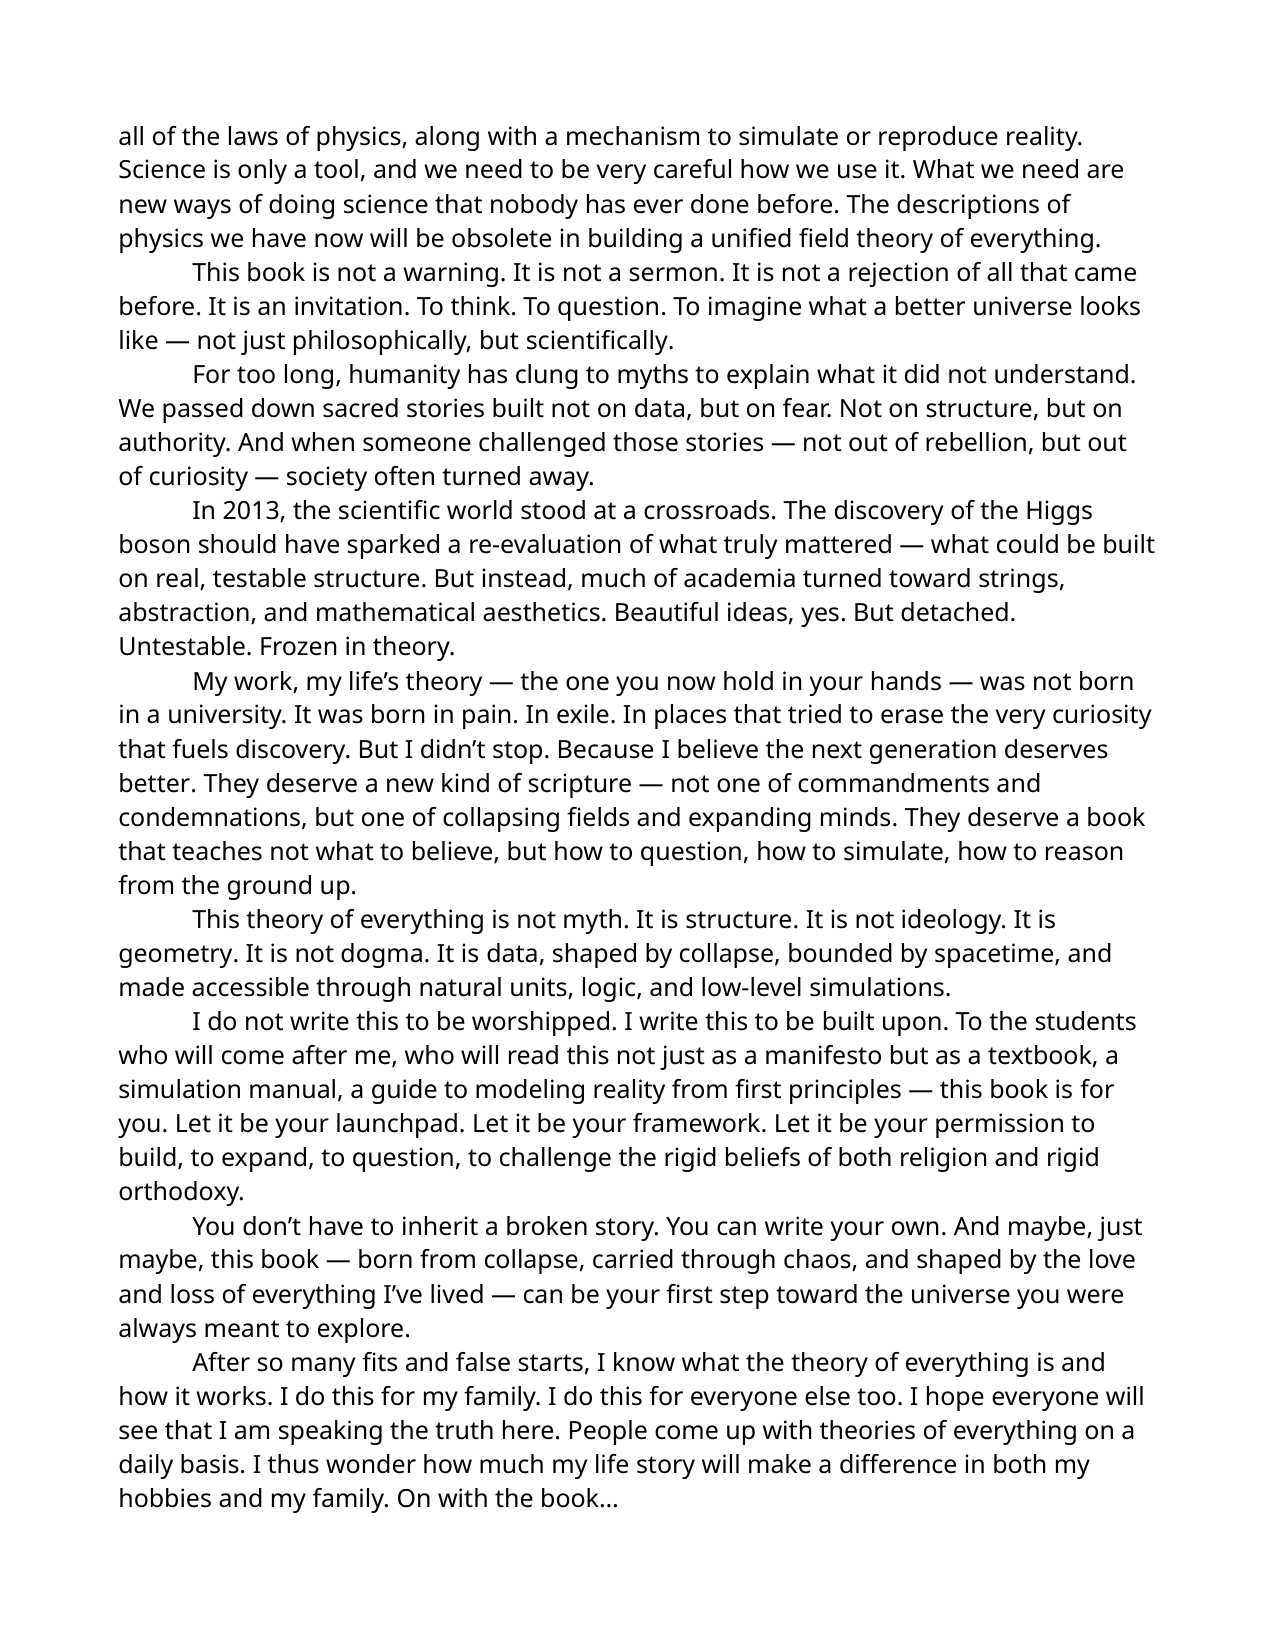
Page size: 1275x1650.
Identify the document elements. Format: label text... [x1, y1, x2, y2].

text This theory of everything is not myth. It is structure. It is not ideology. It is geometry. It is not dogma. It is data, shaped by collapse, bounded by spacetime, and made accessible through natural units, logic, and low-level simulations. [118, 902, 1157, 1004]
text My work, my life’s theory — the one you now hold in your hands — was not born in a university. It was born in pain. In exile. In places that tried to erase the very curiosity that fuels discovery. But I didn’t stop. Because I believe the next generation deserves better. They deserve a new kind of scripture — not one of commandments and condemnations, but one of collapsing fields and expanding minds. They deserve a book that teaches not what to believe, but how to question, how to simulate, how to reason from the ground up. [118, 663, 1157, 902]
text In 2013, the scientific world stood at a crossroads. The discovery of the Higgs boson should have sparked a re-evaluation of what truly mattered — what could be built on real, testable structure. But instead, much of academia turned toward strings, abstraction, and mathematical aesthetics. Beautiful ideas, yes. But detached. Untestable. Frozen in theory. [118, 493, 1157, 663]
text This book is not a warning. It is not a sermon. It is not a rejection of all that came before. It is an invitation. To think. To question. To imagine what a better universe looks like — not just philosophically, but scientifically. [118, 254, 1157, 357]
text I do not write this to be worshipped. I write this to be built upon. To the students who will come after me, who will read this not just as a manifesto but as a textbook, a simulation manual, a guide to modeling reality from first principles — this book is for you. Let it be your launchpad. Let it be your framework. Let it be your permission to build, to expand, to question, to challenge the rigid beliefs of both religion and rigid orthodoxy. [118, 1004, 1157, 1208]
text For too long, humanity has clung to myths to explain what it did not understand. We passed down sacred stories built not on data, but on fear. Not on structure, but on authority. And when someone challenged those stories — not out of rebellion, but out of curiosity — society often turned away. [118, 357, 1157, 493]
text You don’t have to inherit a broken story. You can write your own. And maybe, just maybe, this book — born from collapse, carried through chaos, and shaped by the love and loss of everything I’ve lived — can be your first step toward the universe you were always meant to explore. [118, 1208, 1157, 1344]
text After so many fits and false starts, I know what the theory of everything is and how it works. I do this for my family. I do this for everyone else too. I hope everyone will see that I am speaking the truth here. People come up with theories of everything on a daily basis. I thus wonder how much my life story will make a difference in both my hobbies and my family. On with the book… [118, 1344, 1157, 1515]
text all of the laws of physics, along with a mechanism to simulate or reproduce reality. Science is only a tool, and we need to be very careful how we use it. What we need are new ways of doing science that nobody has ever done before. The descriptions of physics we have now will be obsolete in building a unified field theory of everything. [118, 118, 1157, 254]
